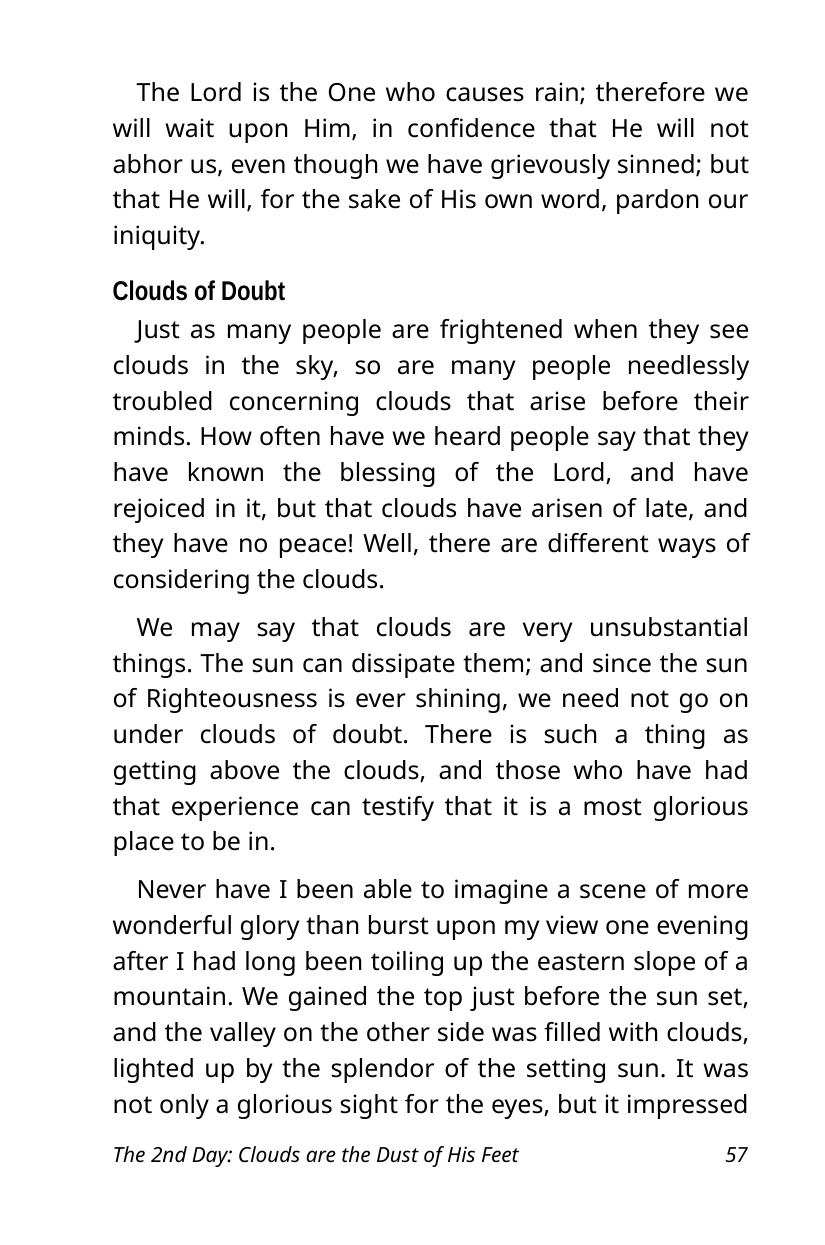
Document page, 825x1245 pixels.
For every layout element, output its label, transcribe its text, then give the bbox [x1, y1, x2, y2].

text Never have I been able to imagine a scene of more wonderful glory than burst upon my view one evening after I had long been toiling up the eastern slope of a mountain. We gained the top just before the sun set, and the valley on the other side was filled with clouds, lighted up by the splendor of the setting sun. It was not only a glorious sight for the eyes, but it impressed [112, 872, 750, 1120]
text Just as many people are frightened when they see clouds in the sky, so are many people needlessly troubled concerning clouds that arise before their minds. How often have we heard people say that they have known the blessing of the Lord, and have rejoiced in it, but that clouds have arisen of late, and they have no peace! Well, there are different ways of considering the clouds. [112, 312, 750, 596]
subtitle Clouds of Doubt [112, 275, 750, 306]
text The Lord is the One who causes rain; therefore we will wait upon Him, in confidence that He will not abhor us, even though we have grievously sinned; but that He will, for the sake of His own word, pardon our iniquity. [112, 75, 750, 252]
text We may say that clouds are very unsubstantial things. The sun can dissipate them; and since the sun of Righteousness is ever shining, we need not go on under clouds of doubt. There is such a thing as getting above the clouds, and those who have had that experience can testify that it is a most glorious place to be in. [112, 610, 750, 858]
